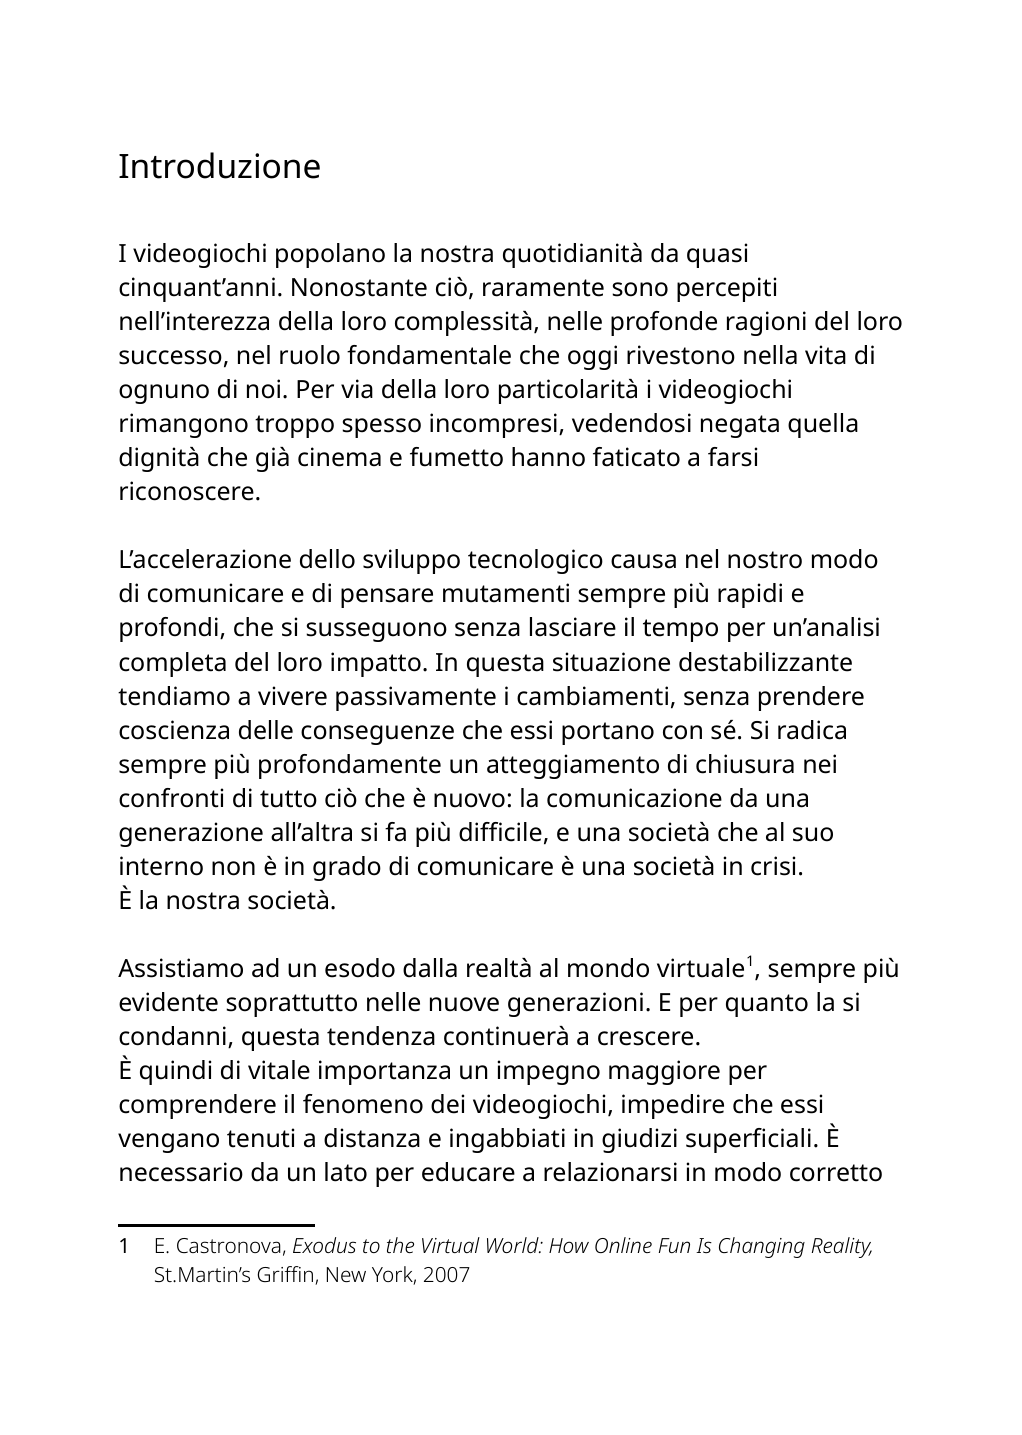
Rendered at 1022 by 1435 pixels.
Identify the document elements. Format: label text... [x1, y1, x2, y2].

subtitle Introduzione [118, 143, 903, 189]
text È la nostra società. [118, 883, 903, 917]
text L’accelerazione dello sviluppo tecnologico causa nel nostro modo di comunicare e di pensare mutamenti sempre più rapidi e profondi, che si susseguono senza lasciare il tempo per un’analisi completa del loro impatto. In questa situazione destabilizzante tendiamo a vivere passivamente i cambiamenti, senza prendere coscienza delle conseguenze che essi portano con sé. Si radica sempre più profondamente un atteggiamento di chiusura nei confronti di tutto ciò che è nuovo: la comunicazione da una generazione all’altra si fa più difficile, e una società che al suo interno non è in grado di comunicare è una società in crisi. [118, 542, 903, 883]
text Assistiamo ad un esodo dalla realtà al mondo virtuale, sempre più evidente soprattutto nelle nuove generazioni. E per quanto la si condanni, questa tendenza continuerà a crescere. [118, 951, 903, 1053]
text I videogiochi popolano la nostra quotidianità da quasi cinquant’anni. Nonostante ciò, raramente sono percepiti nell’interezza della loro complessità, nelle profonde ragioni del loro successo, nel ruolo fondamentale che oggi rivestono nella vita di ognuno di noi. Per via della loro particolarità i videogiochi rimangono troppo spesso incompresi, vedendosi negata quella dignità che già cinema e fumetto hanno faticato a farsi riconoscere. [118, 235, 903, 508]
text È quindi di vitale importanza un impegno maggiore per comprendere il fenomeno dei videogiochi, impedire che essi vengano tenuti a distanza e ingabbiati in giudizi superficiali. È necessario da un lato per educare a relazionarsi in modo corretto [118, 1053, 903, 1189]
text E. Castronova, Exodus to the Virtual World: How Online Fun Is Changing Reality, St.Martin’s Griffin, New York, 2007 [118, 1232, 903, 1288]
